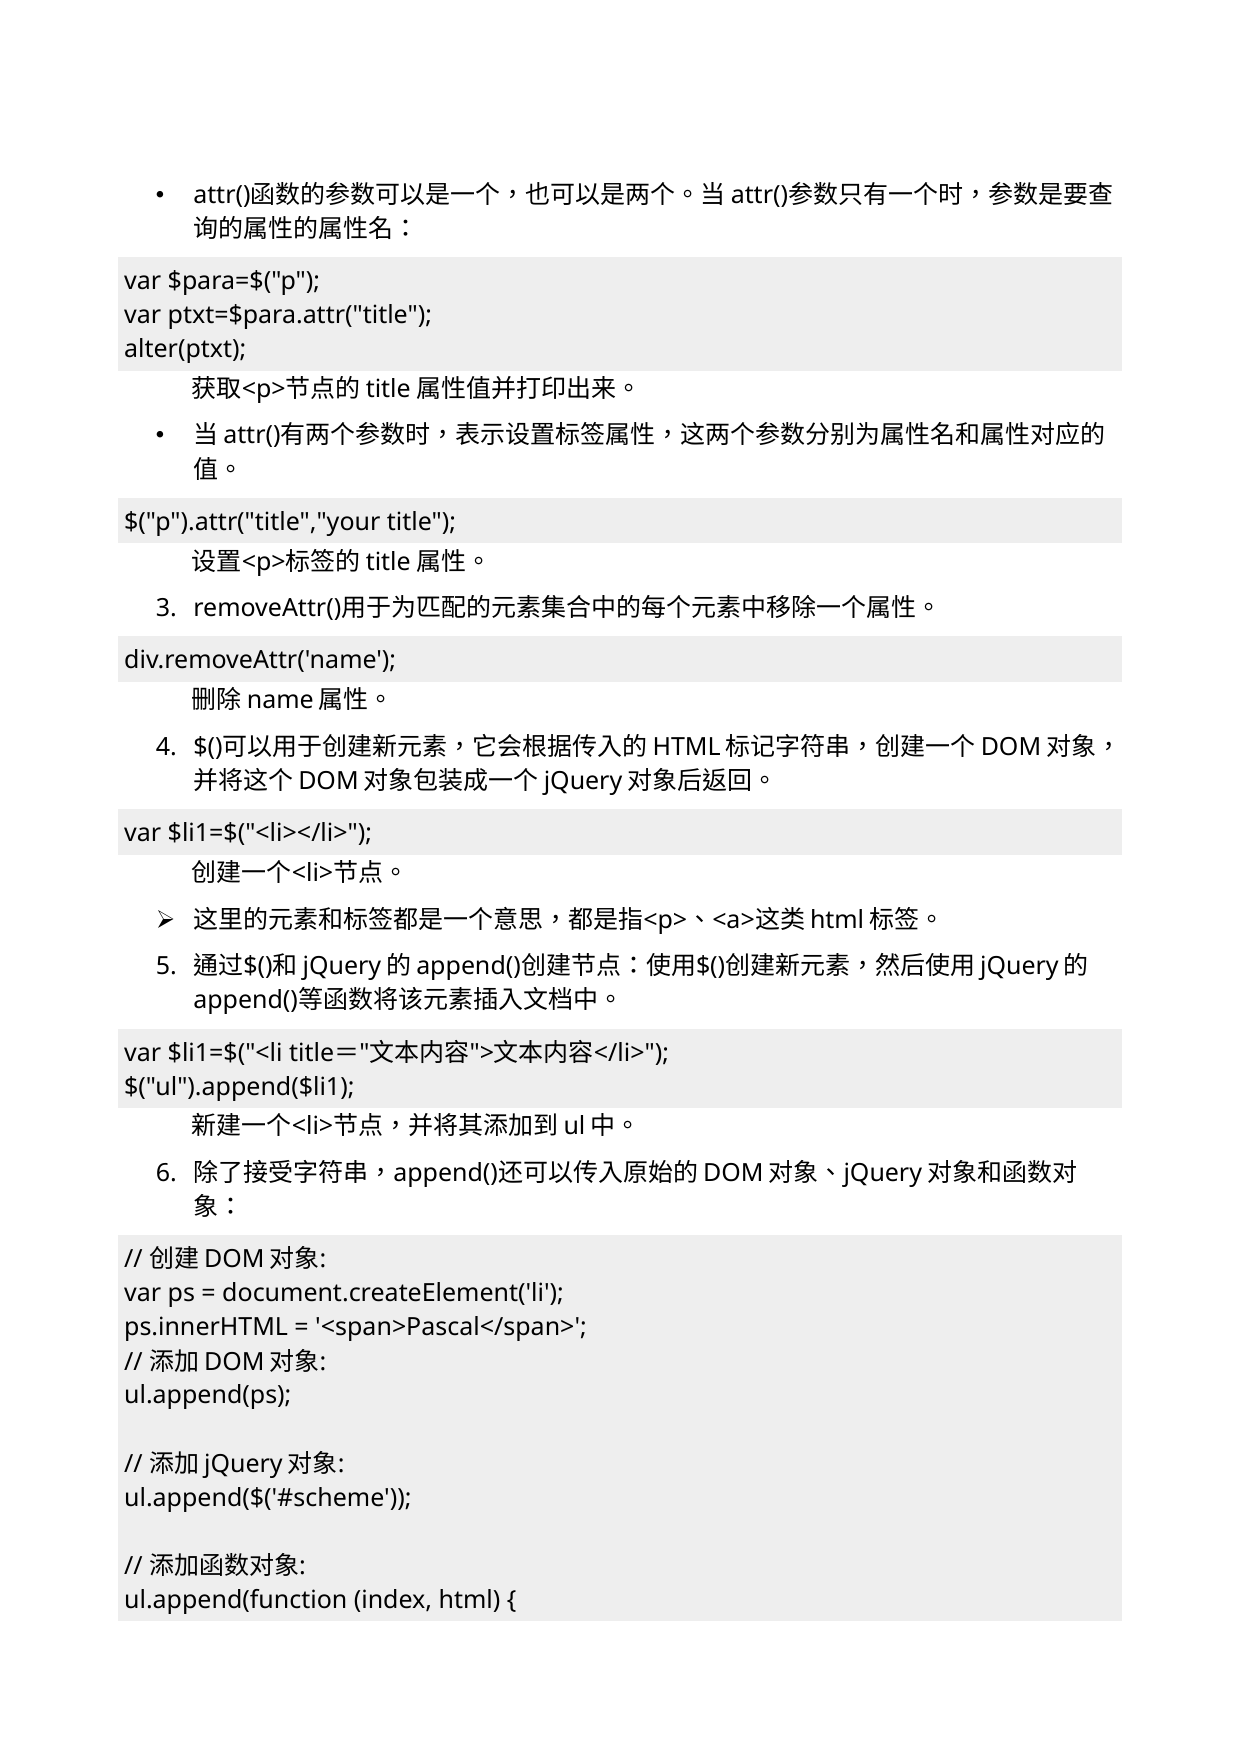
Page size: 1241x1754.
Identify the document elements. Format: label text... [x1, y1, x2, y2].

table_header var $li1=$("<li></li>"); [118, 809, 1122, 855]
text 新建一个<li>节点，并将其添加到ul中。 [118, 1108, 1122, 1142]
list 当attr()有两个参数时，表示设置标签属性，这两个参数分别为属性名和属性对应的值。 [156, 417, 1122, 485]
table_header var $para=$("p"); var ptxt=$para.attr("title"); alter(ptxt); [118, 257, 1122, 371]
list 这里的元素和标签都是一个意思，都是指<p>、<a>这类html标签。 [156, 901, 1122, 935]
table_header // 创建DOM对象: var ps = document.createElement('li'); ps.innerHTML = '<span>Pascal</span>'; // 添加DOM对象: ul.append(ps); // 添加jQuery对象: ul.append($('#scheme')); // 添加函数对象: ul.append(function (index, html) { [118, 1235, 1122, 1621]
text 创建一个<li>节点。 [118, 855, 1122, 889]
list 除了接受字符串，append()还可以传入原始的DOM对象、jQuery对象和函数对象： [156, 1154, 1122, 1223]
table_header $("p").attr("title","your title"); [118, 498, 1122, 543]
text 获取<p>节点的title属性值并打印出来。 [118, 371, 1122, 405]
text 删除name属性。 [118, 682, 1122, 716]
list $()可以用于创建新元素，它会根据传入的HTML标记字符串，创建一个DOM对象，并将这个DOM对象包装成一个jQuery对象后返回。 [156, 728, 1122, 797]
text 设置<p>标签的title属性。 [118, 543, 1122, 577]
table_header div.removeAttr('name'); [118, 636, 1122, 682]
list removeAttr()用于为匹配的元素集合中的每个元素中移除一个属性。 [156, 590, 1122, 624]
table_header var $li1=$("<li title＝"文本内容">文本内容</li>"); $("ul").append($li1); [118, 1029, 1122, 1108]
list attr()函数的参数可以是一个，也可以是两个。当attr()参数只有一个时，参数是要查询的属性的属性名： [156, 176, 1122, 244]
list 通过$()和jQuery的append()创建节点：使用$()创建新元素，然后使用jQuery的append()等函数将该元素插入文档中。 [156, 948, 1122, 1016]
